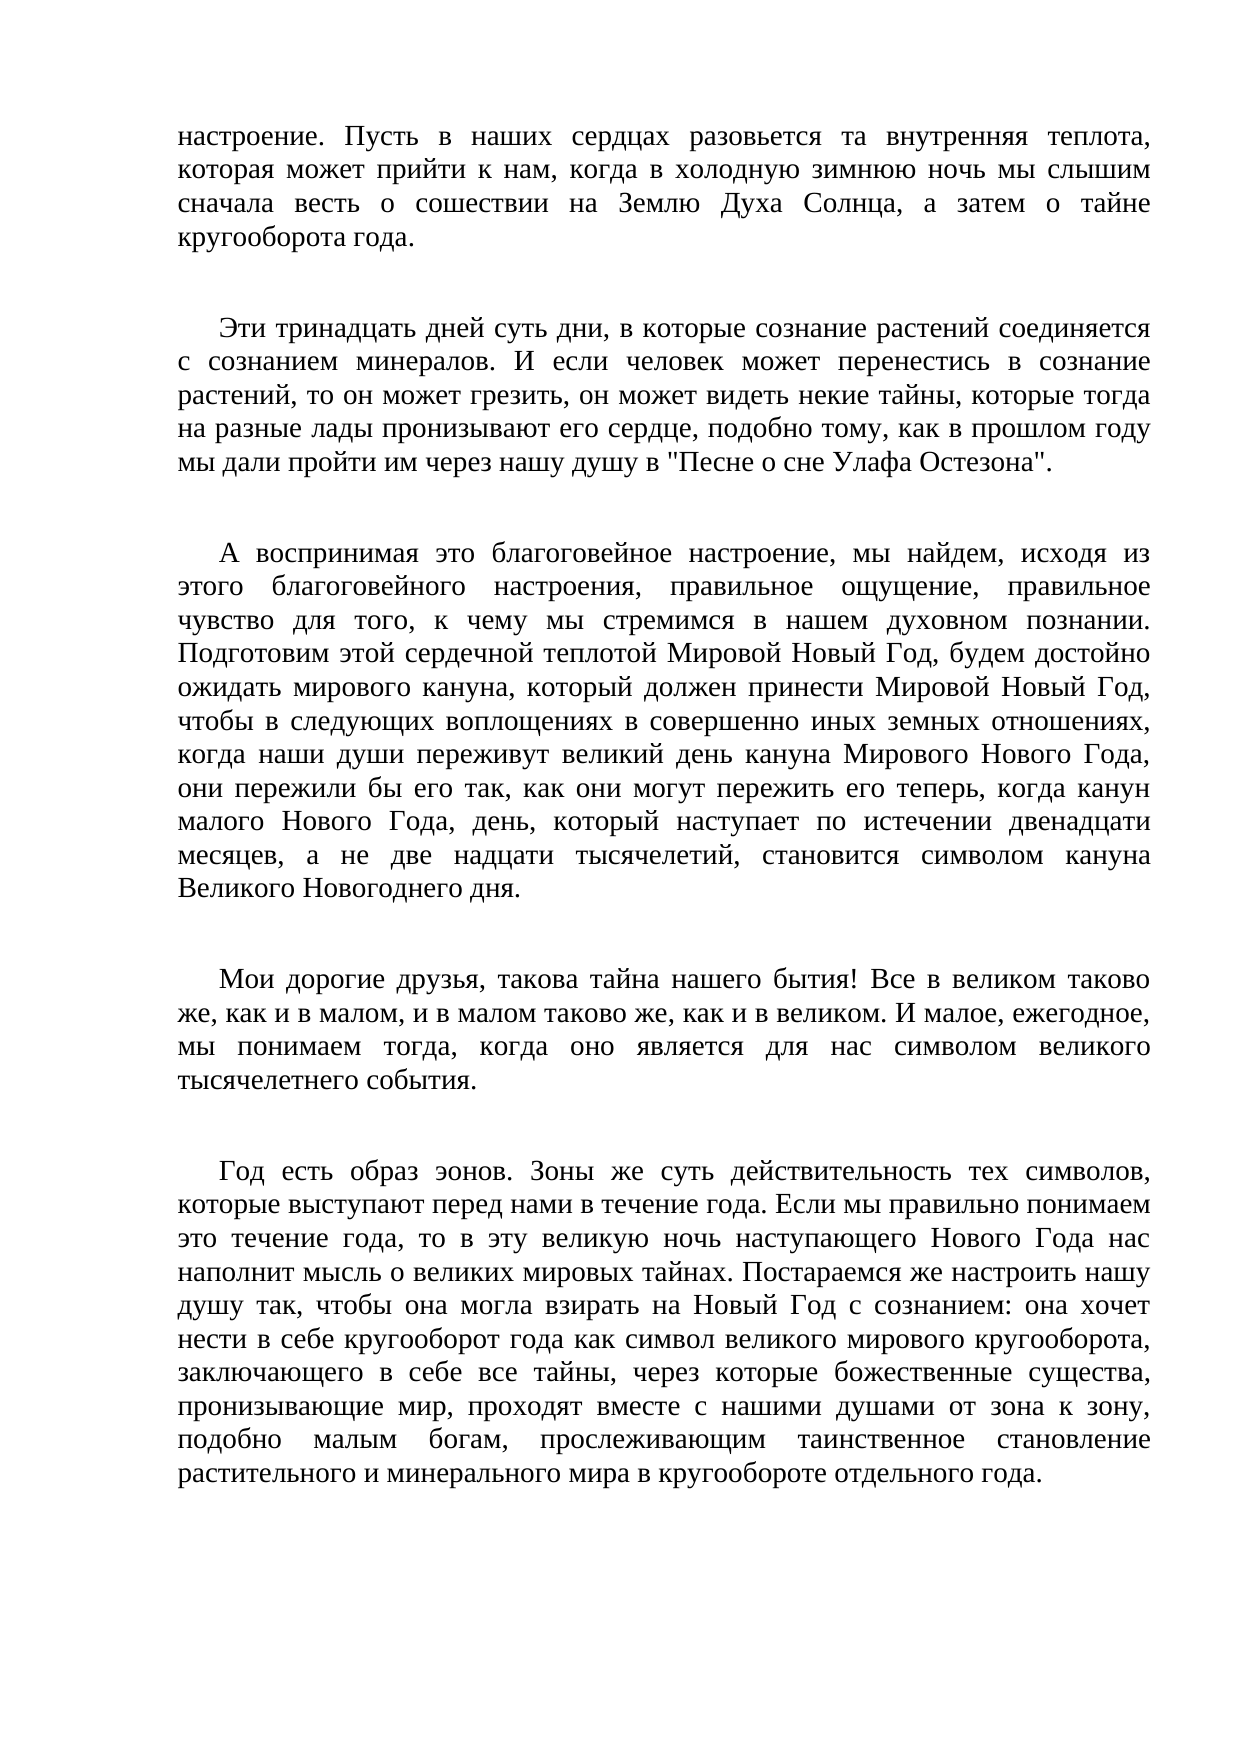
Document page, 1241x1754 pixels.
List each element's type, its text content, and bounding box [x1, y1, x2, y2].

text настроение. Пусть в наших сердцах разовьется та внутренняя теплота, которая может прийти к нам, когда в холодную зимнюю ночь мы слышим сначала весть о сошествии на Землю Духа Солнца, а затем о тайне кругооборота года. [177, 118, 1152, 252]
text А воспринимая это благоговейное настроение, мы найдем, исходя из этого благоговейного настроения, правильное ощущение, правильное чувство для того, к чему мы стремимся в нашем духовном познании. Подготовим этой сердечной теплотой Мировой Новый Год, будем достойно ожидать мирового кануна, который должен принести Мировой Новый Год, чтобы в следующих воплощениях в совершенно иных земных отношениях, когда наши души переживут великий день кануна Мирового Нового Года, они пережили бы его так, как они могут пережить его теперь, когда канун малого Нового Года, день, который наступает по истечении двенадцати месяцев, а не две надцати тысячелетий, становится символом кануна Великого Новогоднего дня. [177, 535, 1152, 904]
text Мои дорогие друзья, такова тайна нашего бытия! Все в великом таково же, как и в малом, и в малом таково же, как и в великом. И малое, ежегодное, мы понимаем тогда, когда оно является для нас символом великого тысячелетнего события. [177, 961, 1152, 1096]
text Эти тринадцать дней суть дни, в которые сознание растений соединяется с сознанием минералов. И если человек может перенестись в сознание растений, то он может грезить, он может видеть некие тайны, которые тогда на разные лады пронизывают его сердце, подобно тому, как в прошлом году мы дали пройти им через нашу душу в "Песне о сне Улафа Остезона". [177, 310, 1152, 477]
text Год есть образ эонов. Зоны же суть действительность тех символов, которые выступают перед нами в течение года. Если мы правильно понимаем это течение года, то в эту великую ночь наступающего Нового Года нас наполнит мысль о великих мировых тайнах. Постараемся же настроить нашу душу так, чтобы она могла взирать на Новый Год с сознанием: она хочет нести в себе кругооборот года как символ великого мирового кругооборота, заключающего в себе все тайны, через которые божественные существа, пронизывающие мир, проходят вместе с нашими душами от зона к зону, подобно малым богам, прослеживающим таинственное становление растительного и минерального мира в кругообороте отдельного года. [177, 1153, 1152, 1488]
